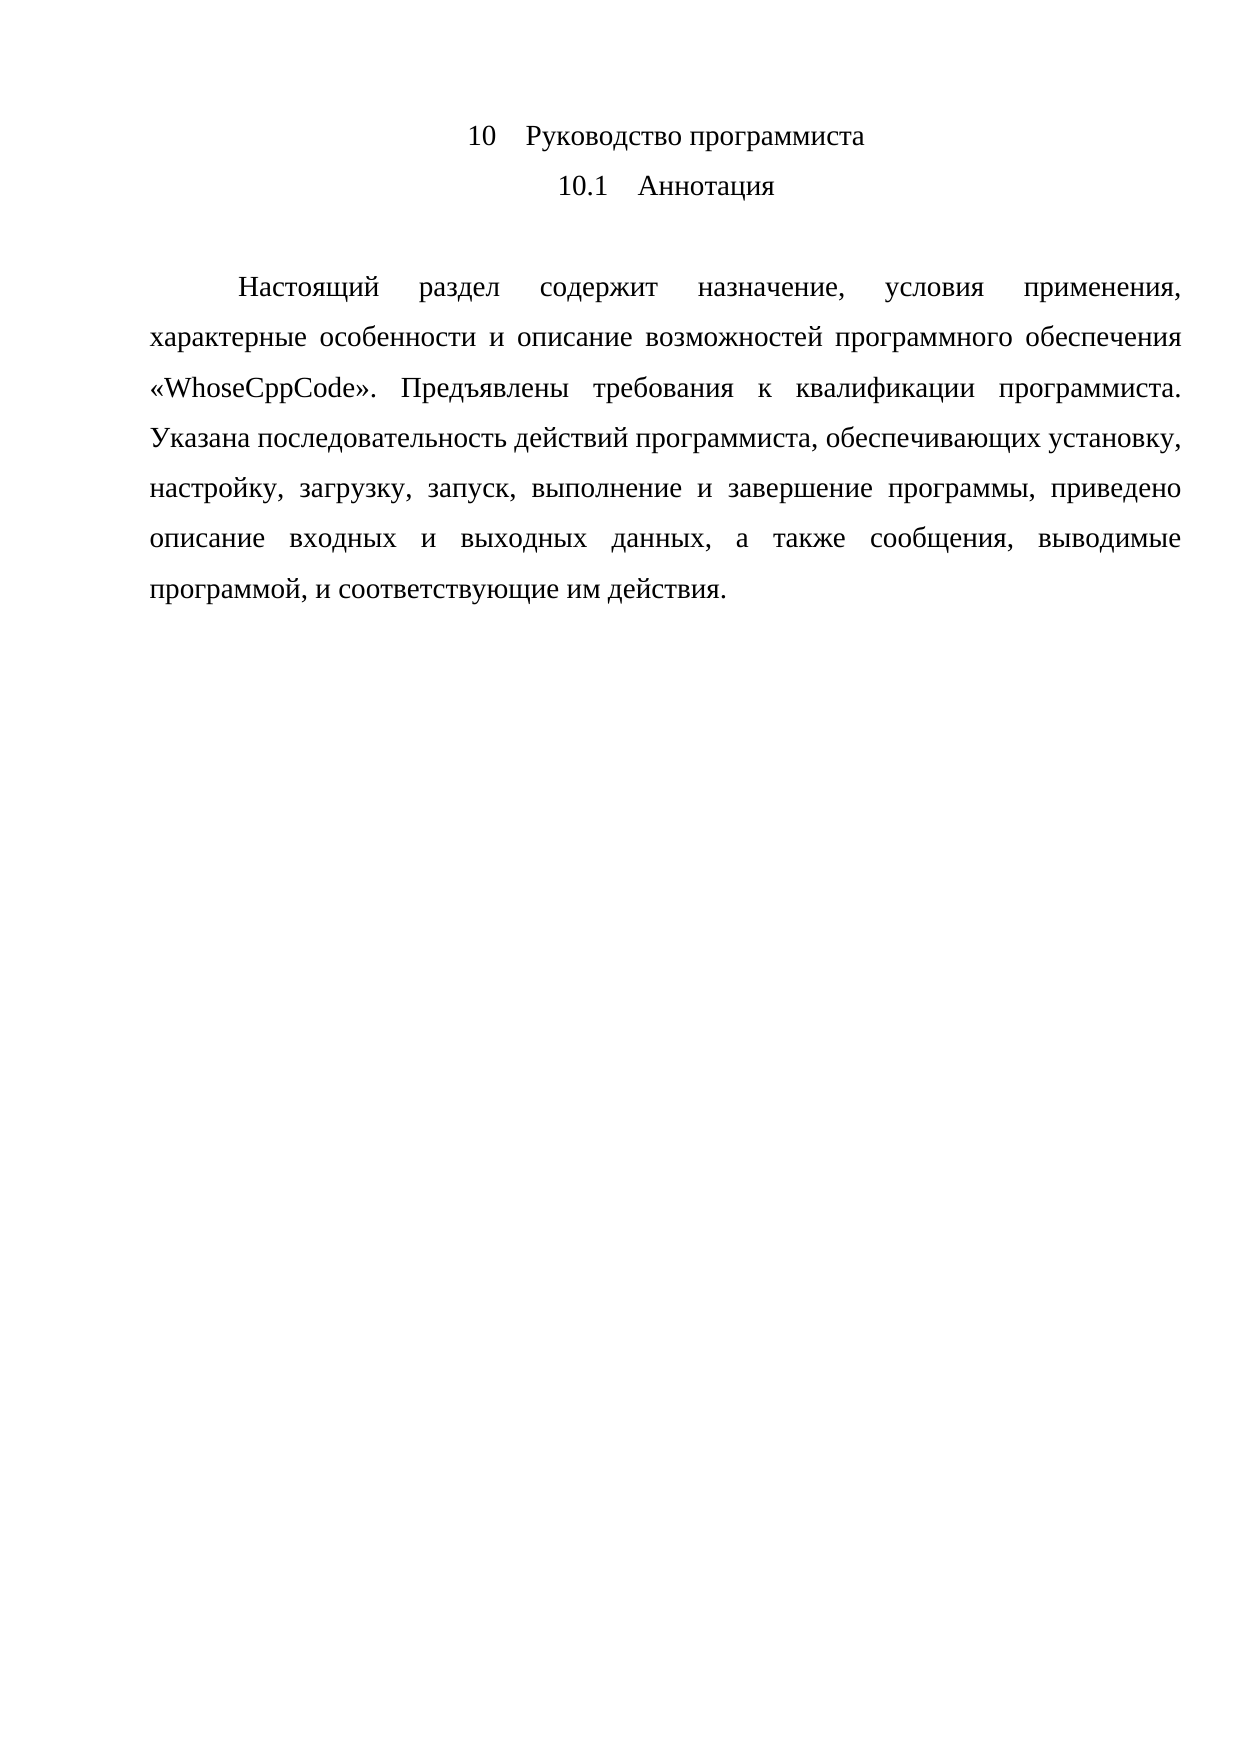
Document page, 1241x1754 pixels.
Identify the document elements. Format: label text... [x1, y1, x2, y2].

text 10.1 Аннотация [149, 168, 1182, 202]
text 10 Руководство программиста [149, 118, 1182, 152]
text Настоящий раздел содержит назначение, условия применения, характерные особенности и описание возможностей программного обеспечения «WhoseCppCode». Предъявлены требования к квалификации программиста. Указана последовательность действий программиста, обеспечивающих установку, настройку, загрузку, запуск, выполнение и завершение программы, приведено описание входных и выходных данных, а также сообщения, выводимые программой, и соответствующие им действия. [149, 269, 1182, 604]
